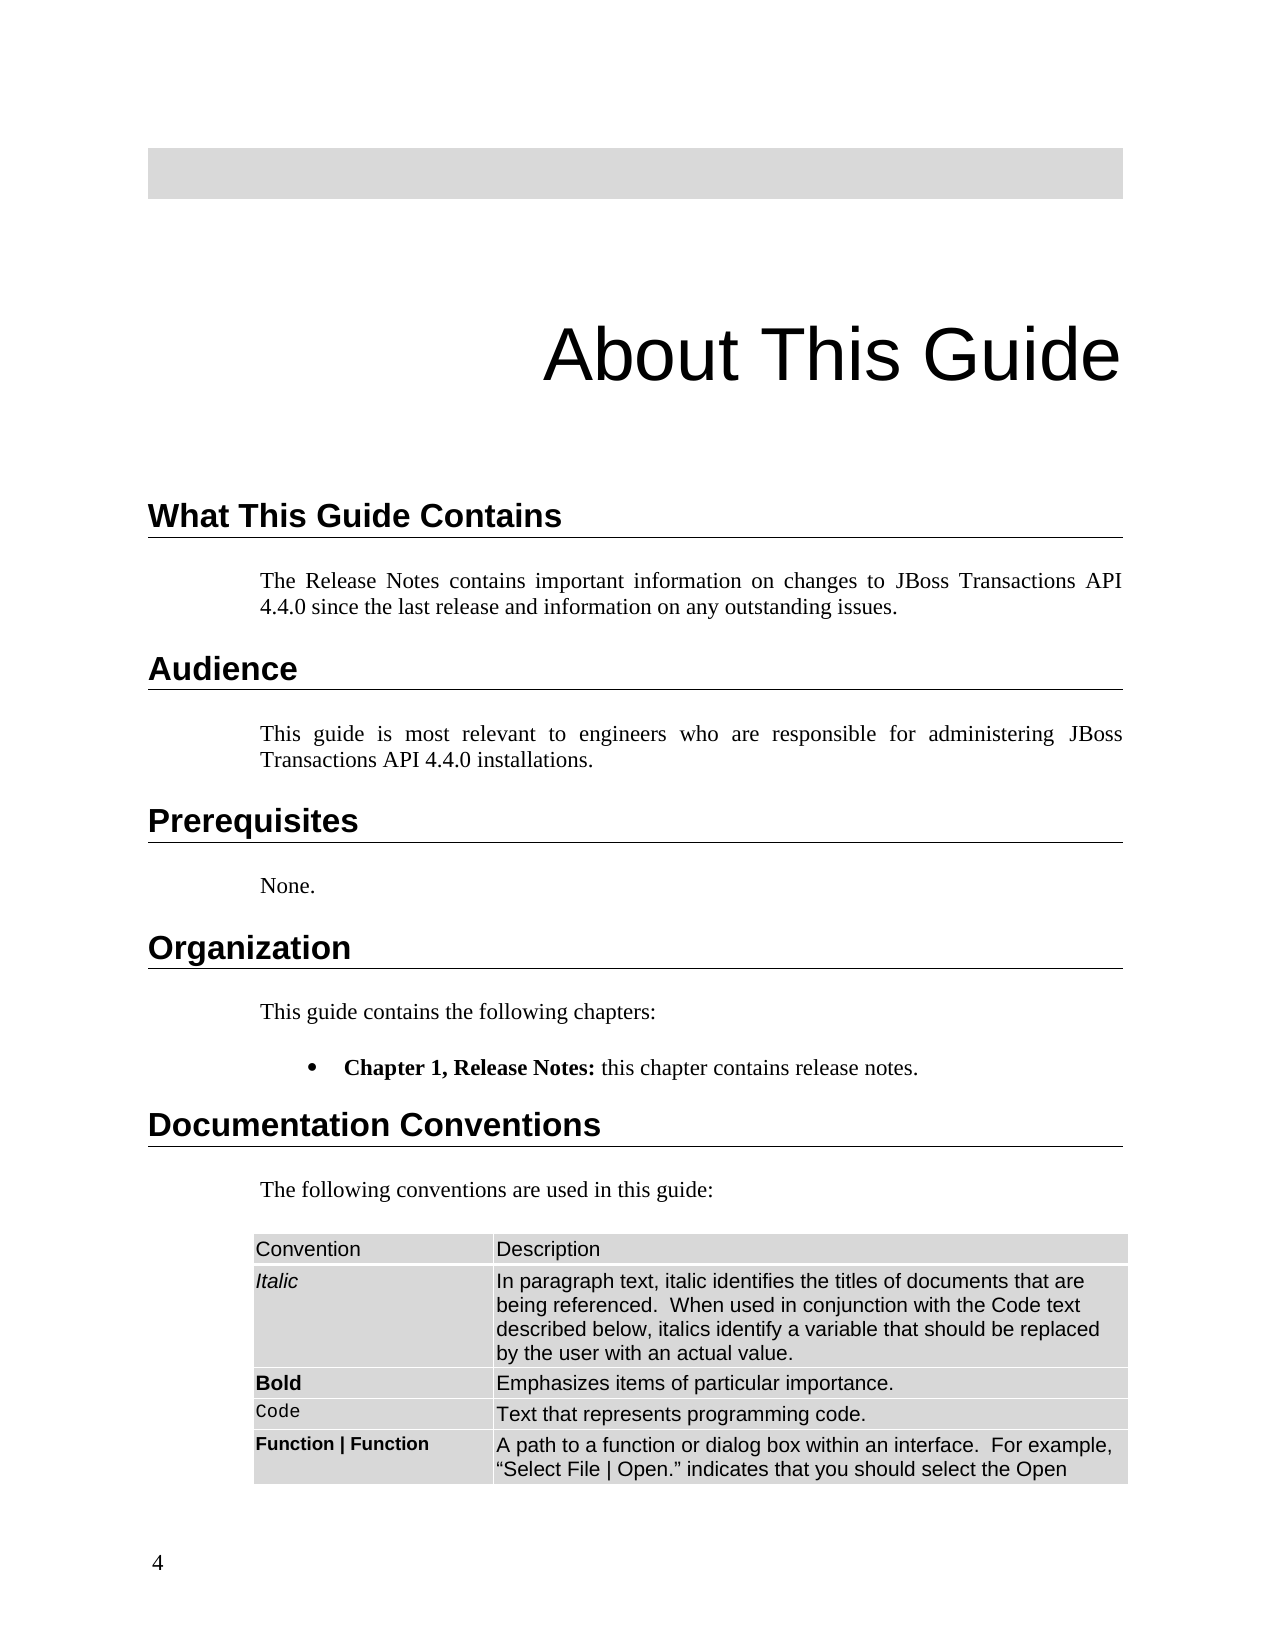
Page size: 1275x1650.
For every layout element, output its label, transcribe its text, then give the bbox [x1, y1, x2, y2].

subtitle What This Guide Contains [148, 496, 1123, 537]
text The following conventions are used in this guide: [260, 1176, 1123, 1202]
text The Release Notes contains important information on changes to JBoss Transactions API 4.4.0 since the last release and information on any outstanding issues. [260, 567, 1123, 620]
table_cell A path to a function or dialog box within an interface. For example, “Select File | Open.” indicates that you should select the Open [494, 1430, 1128, 1484]
table_header Description [494, 1234, 1128, 1263]
text None. [260, 872, 1123, 898]
subtitle Organization [148, 928, 1123, 968]
subtitle Prerequisites [148, 801, 1123, 842]
table_cell In paragraph text, italic identifies the titles of documents that are being referenced. When used in conjunction with the Code text described below, italics identify a variable that should be replaced by the user with an actual value. [494, 1266, 1128, 1367]
table_cell Code [254, 1399, 493, 1429]
text This guide contains the following chapters: [260, 998, 1123, 1025]
subtitle Documentation Conventions [148, 1105, 1123, 1146]
text This guide is most relevant to engineers who are responsible for administering JBoss Transactions API 4.4.0 installations. [260, 719, 1123, 772]
table_cell Bold [254, 1368, 493, 1398]
table_cell Function | Function [254, 1430, 493, 1484]
subtitle Audience [148, 649, 1123, 689]
table_header Convention [254, 1234, 493, 1263]
table_cell Italic [254, 1266, 493, 1367]
list Chapter 1, Release Notes: this chapter contains release notes. [308, 1054, 1123, 1080]
title About This Guide [263, 224, 1123, 396]
table_cell Emphasizes items of particular importance. [494, 1368, 1128, 1398]
table_cell Text that represents programming code. [494, 1399, 1128, 1429]
